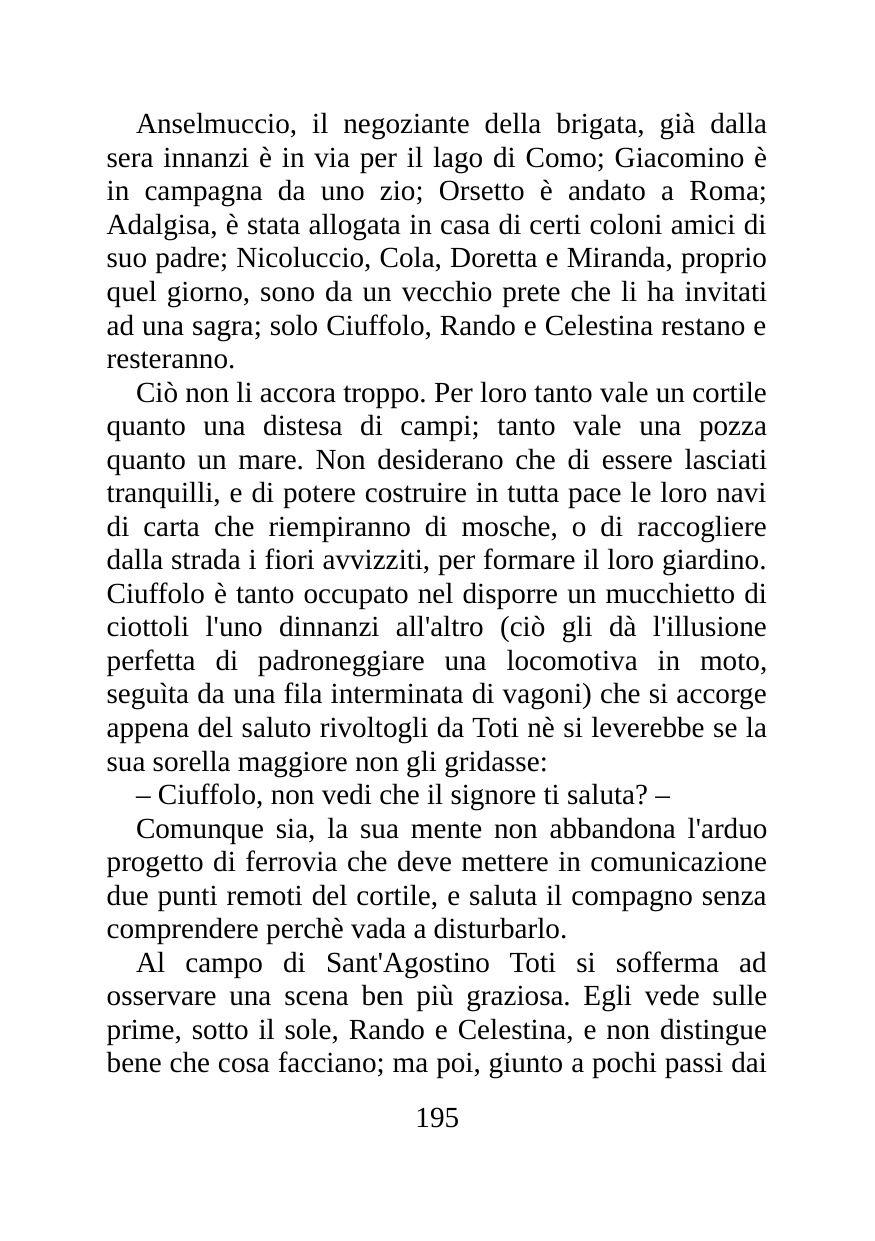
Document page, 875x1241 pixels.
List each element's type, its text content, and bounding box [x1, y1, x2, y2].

text Comunque sia, la sua mente non abbandona l'arduo progetto di ferrovia che deve mettere in comunicazione due punti remoti del cortile, e saluta il compagno senza comprendere perchè vada a disturbarlo. [106, 811, 768, 945]
text ‒ Ciuffolo, non vedi che il signore ti saluta? ‒ [106, 777, 768, 811]
text Ciò non li accora troppo. Per loro tanto vale un cortile quanto una distesa di campi; tanto vale una pozza quanto un mare. Non desiderano che di essere lasciati tranquilli, e di potere costruire in tutta pace le loro navi di carta che riempiranno di mosche, o di raccogliere dalla strada i fiori avvizziti, per formare il loro giardino. Ciuffolo è tanto occupato nel disporre un mucchietto di ciottoli l'uno dinnanzi all'altro (ciò gli dà l'illusione perfetta di padroneggiare una locomotiva in moto, seguìta da una fila interminata di vagoni) che si accorge appena del saluto rivoltogli da Toti nè si leverebbe se la sua sorella maggiore non gli gridasse: [106, 375, 768, 777]
text Al campo di Sant'Agostino Toti si sofferma ad osservare una scena ben più graziosa. Egli vede sulle prime, sotto il sole, Rando e Celestina, e non distingue bene che cosa facciano; ma poi, giunto a pochi passi dai [106, 945, 768, 1079]
text Anselmuccio, il negoziante della brigata, già dalla sera innanzi è in via per il lago di Como; Giacomino è in campagna da uno zio; Orsetto è andato a Roma; Adalgisa, è stata allogata in casa di certi coloni amici di suo padre; Nicoluccio, Cola, Doretta e Miranda, proprio quel giorno, sono da un vecchio prete che li ha invitati ad una sagra; solo Ciuffolo, Rando e Celestina restano e resteranno. [106, 106, 768, 375]
